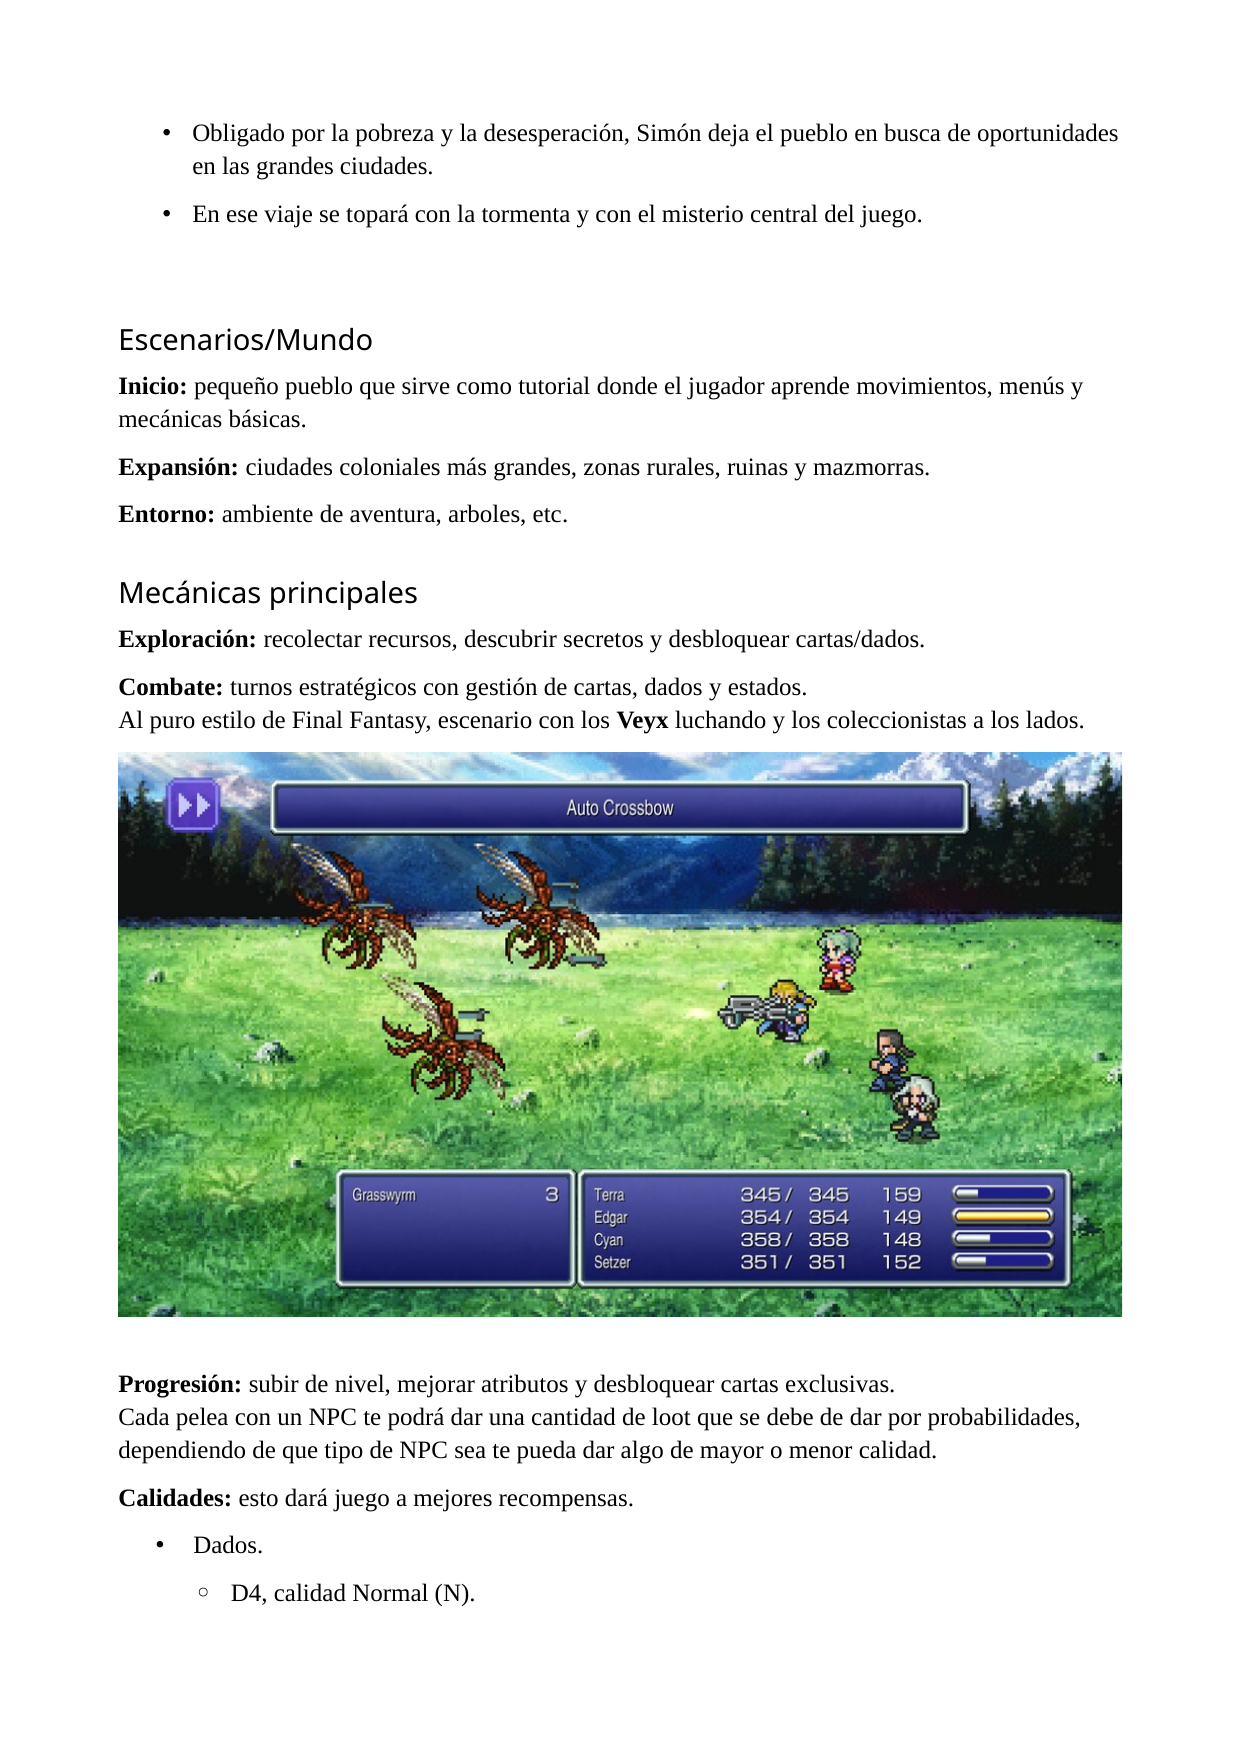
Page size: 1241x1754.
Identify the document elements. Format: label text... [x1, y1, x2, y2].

text Exploración: recolectar recursos, descubrir secretos y desbloquear cartas/dados. [118, 624, 1122, 653]
text Progresión: subir de nivel, mejorar atributos y desbloquear cartas exclusivas. Cada pelea con un NPC te podrá dar una cantidad de loot que se debe de dar por probabilidades, dependiendo de que tipo de NPC sea te pueda dar algo de mayor o menor calidad. [118, 1369, 1122, 1464]
text Inicio: pequeño pueblo que sirve como tutorial donde el jugador aprende movimientos, menús y mecánicas básicas. [118, 371, 1122, 433]
list Obligado por la pobreza y la desesperación, Simón deja el pueblo en busca de oportunidades en las grandes ciudades. [162, 118, 1122, 180]
list Dados. [156, 1530, 1122, 1559]
picture [118, 752, 1123, 1317]
list D4, calidad Normal (N). [193, 1578, 1122, 1607]
text Combate: turnos estratégicos con gestión de cartas, dados y estados. Al puro estilo de Final Fantasy, escenario con los Veyx luchando y los coleccionistas a los lados. [118, 672, 1122, 733]
subtitle Mecánicas principales [118, 572, 1122, 612]
text Calidades: esto dará juego a mejores recompensas. [118, 1483, 1122, 1511]
text Expansión: ciudades coloniales más grandes, zonas rurales, ruinas y mazmorras. [118, 452, 1122, 481]
list En ese viaje se topará con la tormenta y con el misterio central del juego. [162, 199, 1122, 227]
subtitle Escenarios/Mundo [118, 319, 1122, 359]
text Entorno: ambiente de aventura, arboles, etc. [118, 499, 1122, 528]
